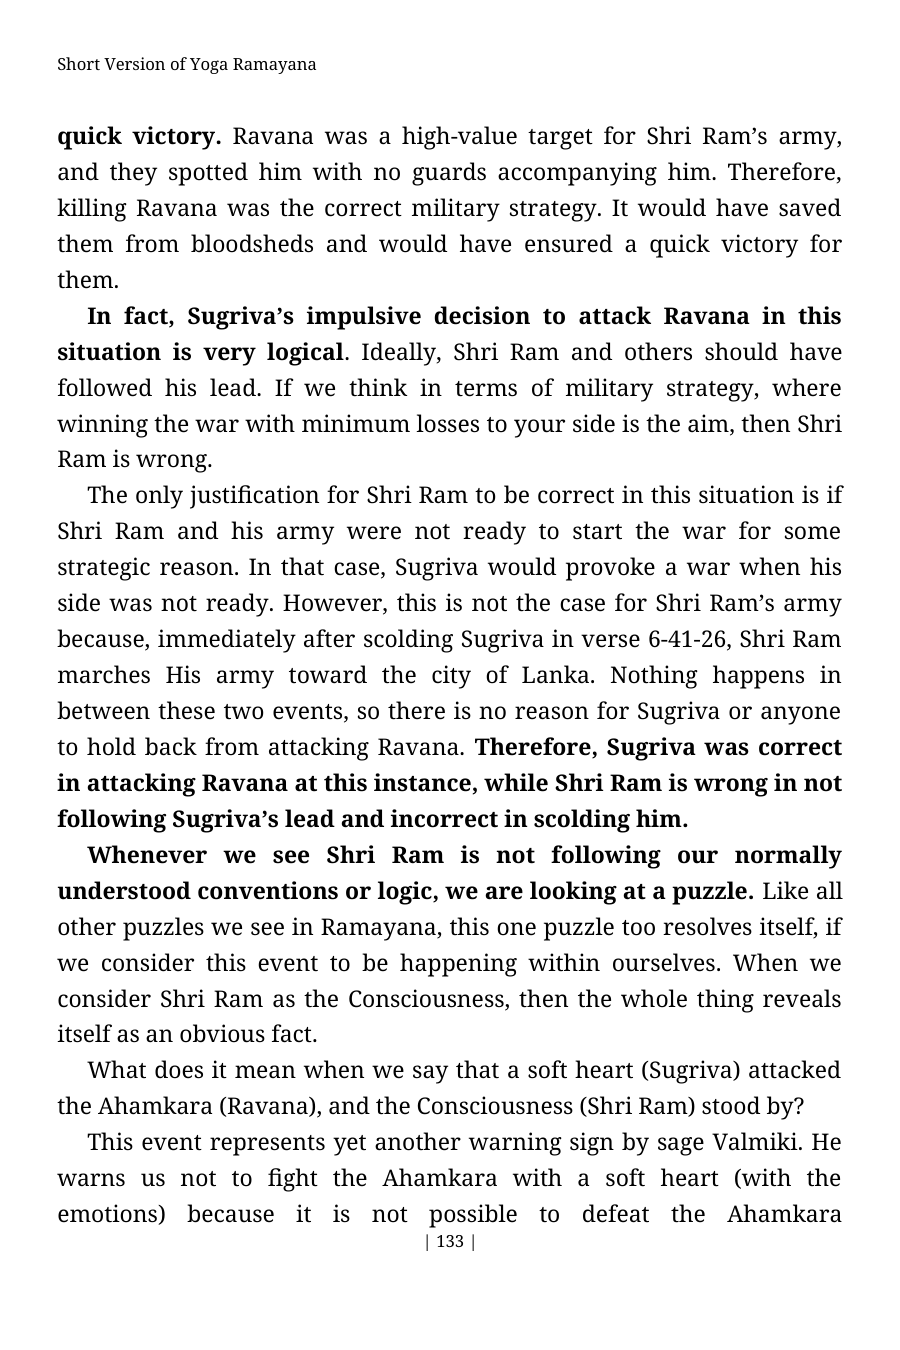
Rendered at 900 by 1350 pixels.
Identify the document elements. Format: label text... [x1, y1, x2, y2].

text In fact, Sugriva’s impulsive decision to attack Ravana in this situation is very logical. Ideally, Shri Ram and others should have followed his lead. If we think in terms of military strategy, where winning the war with minimum losses to your side is the aim, then Shri Ram is wrong. [57, 300, 843, 475]
text This event represents yet another warning sign by sage Valmiki. He warns us not to fight the Ahamkara with a soft heart (with the emotions) because it is not possible to defeat the Ahamkara [57, 1126, 843, 1229]
text Whenever we see Shri Ram is not following our normally understood conventions or logic, we are looking at a puzzle. Like all other puzzles we see in Ramayana, this one puzzle too resolves itself, if we consider this event to be happening within ourselves. When we consider Shri Ram as the Consciousness, then the whole thing reveals itself as an obvious fact. [57, 839, 843, 1050]
text What does it mean when we say that a soft heart (Sugriva) attacked the Ahamkara (Ravana), and the Consciousness (Shri Ram) stood by? [57, 1054, 843, 1122]
text The only justification for Shri Ram to be correct in this situation is if Shri Ram and his army were not ready to start the war for some strategic reason. In that case, Sugriva would provoke a war when his side was not ready. However, this is not the case for Shri Ram’s army because, immediately after scolding Sugriva in verse 6-41-26, Shri Ram marches His army toward the city of Lanka. Nothing happens in between these two events, so there is no reason for Sugriva or anyone to hold back from attacking Ravana. Therefore, Sugriva was correct in attacking Ravana at this instance, while Shri Ram is wrong in not following Sugriva’s lead and incorrect in scolding him. [57, 479, 843, 834]
text quick victory. Ravana was a high-value target for Shri Ram’s army, and they spotted him with no guards accompanying him. Therefore, killing Ravana was the correct military strategy. It would have saved them from bloodsheds and would have ensured a quick victory for them. [57, 120, 843, 295]
